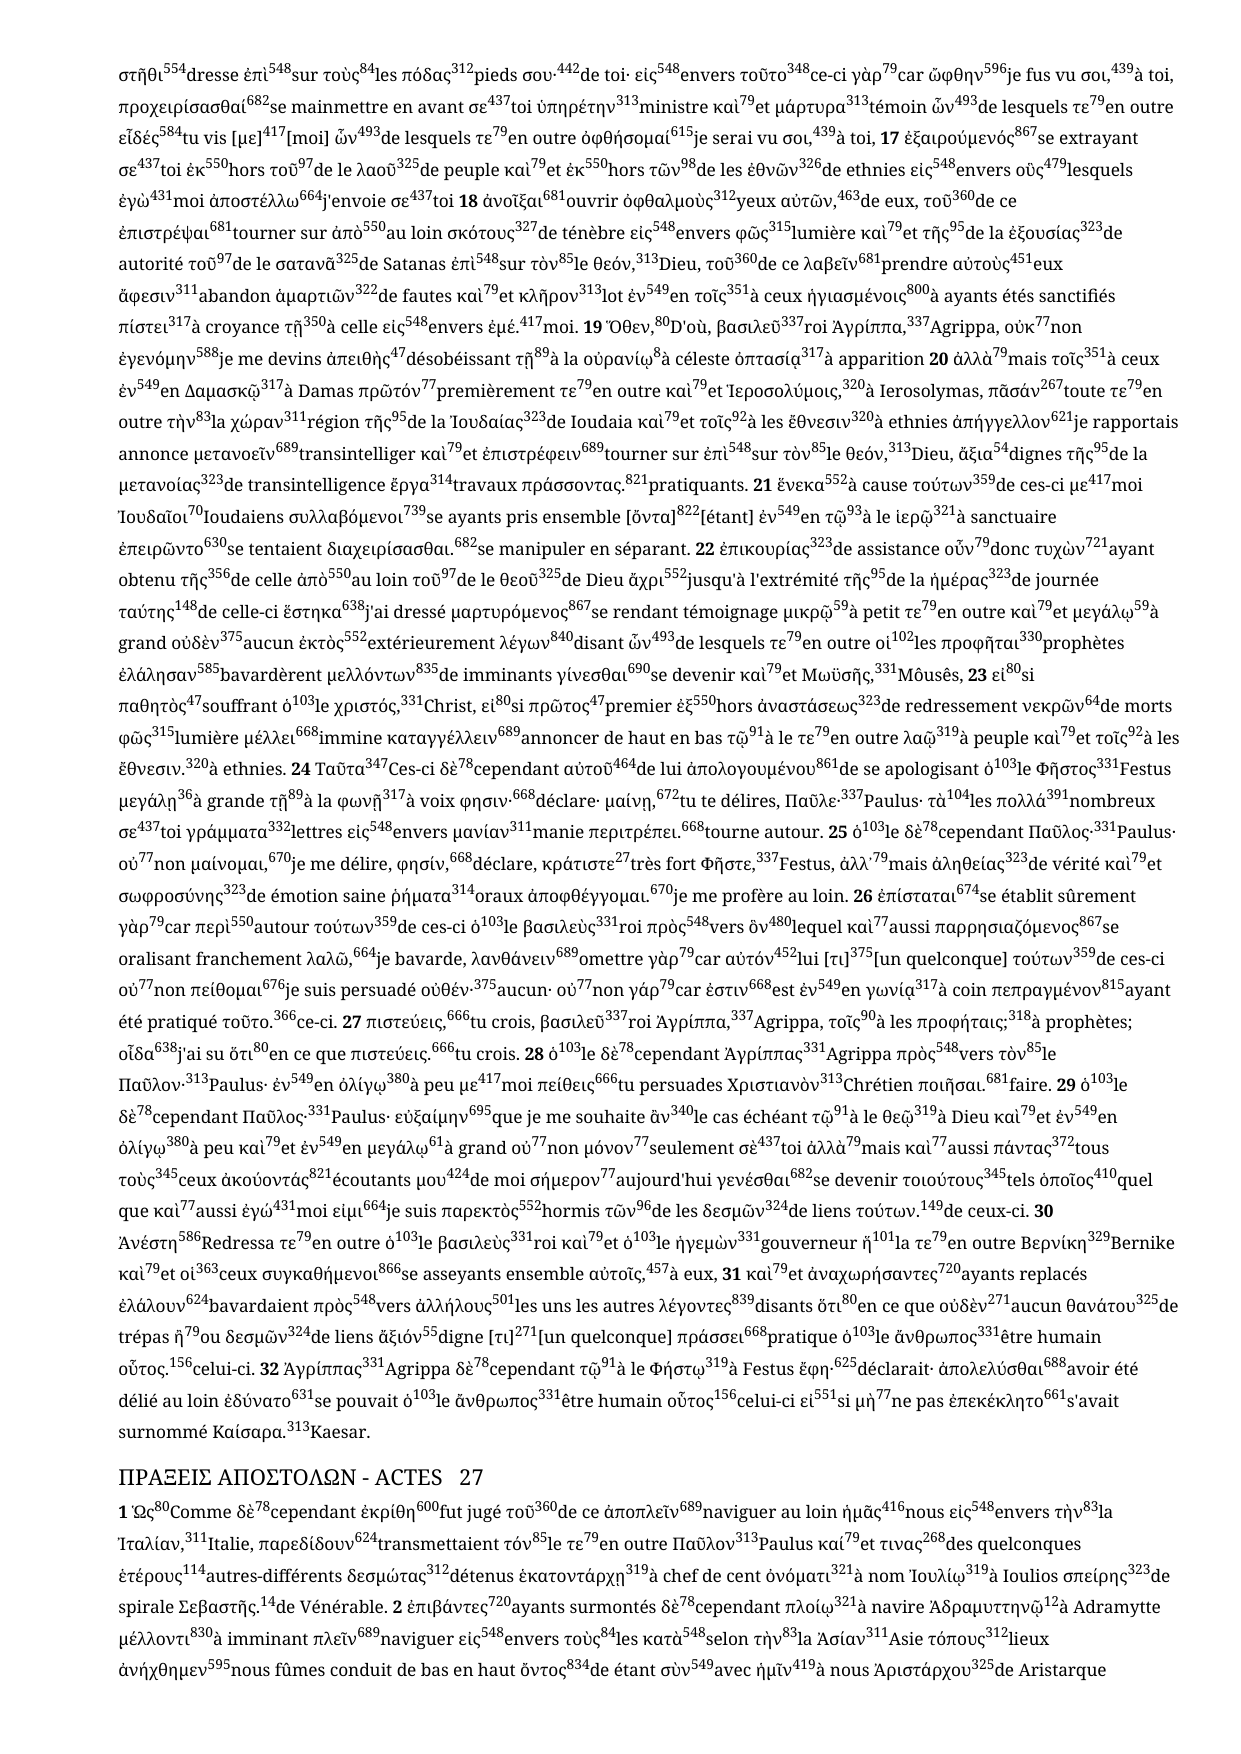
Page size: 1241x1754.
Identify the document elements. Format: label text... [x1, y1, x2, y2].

text 1 Ἀγρίππας331Agrippa δὲ78cependant πρὸς548vers τὸν85le Παῦλον313Paulus ἔφη·625déclarait· ἐπιτρέπεταί680est permis σοι439à toi περὶ550autour σεαυτοῦ522de toi-même λέγειν.689dire. τότε77alors ὁ103le Παῦλος331Paulus ἐκτείνας721ayant étendu τὴν243la χεῖρα311main ἀπελογεῖτο·631se apologisait· 2 Περὶ550Autour πάντων385de tous ὧν493de lesquels ἐγκαλοῦμαι676je suis appelé en accusation ὑπὸ550sous Ἰουδαίων,64de Ioudaiens, βασιλεῦ337roi Ἀγρίππα,337Agrippa, ἥγημαι644je m'ai gouverné ἐμαυτὸν507moi-même μακάριον53bienheureux ἐπὶ550sur σοῦ442de toi μέλλων840imminant σήμερον77aujourd'hui ἀπολογεῖσθαι690se apologiser 3 μάλιστα77surtout γνώστην313connaisseur ὄντα822étant σε437toi πάντων282de tous τῶν98de les κατὰ548selon Ἰουδαίους52Ioudaiens ἐθῶν326de coutumes τε79en outre καὶ79et ζητημάτων,326de sujets de recherches, διὸ79c'est pourquoi δέομαι670je m'attache de lien μακροθύμως77éloignement de fureur ἀκοῦσαί681écouter μου.424de moi. 4 Τὴν83La μὲν77certes οὖν79donc βίωσίν311manière d'existence μου424de moi [τὴν]478[celle] ἐκ550hors νεότητος323de jeunesse τὴν344celle ἀπ᾽550au loin ἀρχῆς323de origine γενομένην724se ayante devenue ἐν549en τῷ93à le ἔθνει321à ethnie μου424de moi ἔν549en τε79en outre Ἱεροσολύμοις320à Ierosolymas ἴσασιν641ont su πάντες286tous [οἱ]102[les] Ἰουδαῖοι70Ioudaiens 5 προγινώσκοντές839connaissants avant με417moi ἄνωθεν,77d'en haut, ἐὰν80si le cas échéant θέλωσιν920que veuillent μαρτυρεῖν,689témoigner, ὅτι80en ce que κατὰ548selon τὴν83la ἀκριβεστάτην2plus exacte αἵρεσιν311hérésie τῆς95de la ἡμετέρας227de nôtre θρησκείας323de religion ἔζησα582je vécus Φαρισαῖος.331Pharisien. 6 καὶ79et νῦν77maintenant ἐπ᾽549sur ἐλπίδι317à espérance τῆς95de la εἰς548envers τοὺς84les πατέρας312pères ἡμῶν423de nous ἐπαγγελίας323de promesse γενομένης732de se ayante devenue ὑπὸ550sous τοῦ97de le θεοῦ325de Dieu ἕστηκα638j'ai dressé κρινόμενος,891étant jugé, 7 εἰς548envers ἣν478laquelle τὸ105le δωδεκάφυλον333douze tribus ἡμῶν423de nous ἐν549en ἐκτενείᾳ317à extension νύκτα311nuit καὶ79et ἡμέραν311journée λατρεῦον842adorant ἐλπίζει668espère καταντῆσαι,681atteindre à l'encontre, περὶ550autour ἧς300de laquelle ἐλπίδος323de espérance ἐγκαλοῦμαι676je suis appelé en accusation ὑπὸ550sous Ἰουδαίων,64de Ioudaiens, βασιλεῦ.337roi. 8 τί399quel ἄπιστον73incroyant κρίνεται680est jugé παρ᾽549à côté ὑμῖν438à vous εἰ80si ὁ103le θεὸς331Dieu νεκροὺς52morts ἐγείρει;668éveille; 9 Ἐγὼ431Moi μὲν77certes οὖν79donc ἔδοξα582j'estimai ἐμαυτῷ509à moi-même πρὸς548vers τὸ87le ὄνομα315nom Ἰησοῦ325de Iésous τοῦ97de le Ναζωραίου325de Nazoréen δεῖν689attacher de lien πολλὰ270nombreux ἐναντία54aux encontres πρᾶξαι,681pratiquer, 10 ὃ482lequel καὶ77aussi ἐποίησα582je fis ἐν549en Ἱεροσολύμοις,320à Ierosolymas, καὶ79et πολλούς372nombreux τε79en outre τῶν96de les ἁγίων64de saints ἐγὼ431moi ἐν549en φυλακαῖς316à gardiennages κατέκλεισα582je fermai à clef de haut en bas τὴν83la παρὰ550à côté τῶν96de les ἀρχιερέων324de chefs sacrificateurs ἐξουσίαν311autorité λαβὼν721ayant pris ἀναιρουμένων884de étants saisis de bas en haut τε79en outre αὐτῶν463de eux κατήνεγκα582je portai de haut en bas ψῆφον.311caillou lisse. 11 καὶ79et κατὰ548selon πάσας266toutes τὰς82les συναγωγὰς310synagogues πολλάκις77souvent τιμωρῶν840punissant αὐτοὺς451eux ἠνάγκαζον621je contraignais βλασφημεῖν689blasphémer περισσῶς77surabondamment τε79en outre ἐμμαινόμενος867se enrageant αὐτοῖς457à eux ἐδίωκον621je poursuivais ἕως551jusqu'à ce que καὶ77aussi εἰς548envers τὰς82les ἔξω77au-dehors πόλεις.310cités. 12 Ἐν549En οἷς487à lesquels πορευόμενος867se allant εἰς548envers τὴν83la Δαμασκὸν311Damas μετ᾽550avec ἐξουσίας323de autorité καὶ79et ἐπιτροπῆς323de permission τῆς356de celle τῶν96de les ἀρχιερέων324de chefs sacrificateurs 13 ἡμέρας323de journée μέσης209de au milieu κατὰ548selon τὴν83la ὁδὸν311chemin εἶδον,582je vis, βασιλεῦ,337roi, οὐρανόθεν77célestement ὑπὲρ548au-dessus τὴν83la λαμπρότητα311brillance τοῦ97de le ἡλίου325de soleil περιλάμψαν709ayant brillé autour με417moi φῶς315lumière καὶ79et τοὺς345ceux σὺν549avec ἐμοὶ420à moi πορευομένους.848se allants. 14 πάντων383de tous τε79en outre καταπεσόντων715de ayants tombés de haut en bas ἡμῶν423de nous εἰς548envers τὴν83la γῆν311terre ἤκουσα582j'écoutai φωνὴν311voix λέγουσαν820disante πρός548vers με417moi τῇ89à la Ἑβραΐδι8à Hébraïque διαλέκτῳ·317à dialecte· Σαοὺλ337Saoul Σαούλ,337Saoul, τί399quel με417moi διώκεις;666tu poursuis; σκληρόν49dur σοι439à toi πρὸς548vers κέντρα314aiguillons λακτίζειν.689frapper du pied. 15 ἐγὼ431moi δὲ78cependant εἶπα·582je dis· τίς410quel εἶ,666tu es, κύριε;337Maître; ὁ103le δὲ78cependant κύριος331Maître εἶπεν·586dit· ἐγώ431moi εἰμι664je suis Ἰησοῦς331Iésous ὃν480lequel σὺ448toi διώκεις.666tu poursuis. 16 ἀλλ᾽79mais ἀνάστηθι554redresse καὶ79et στῆθι554dresse ἐπὶ548sur τοὺς84les πόδας312pieds σου·442de toi· εἰς548envers τοῦτο348ce-ci γὰρ79car ὤφθην596je fus vu σοι,439à toi, προχειρίσασθαί682se mainmettre en avant σε437toi ὑπηρέτην313ministre καὶ79et μάρτυρα313témoin ὧν493de lesquels τε79en outre εἶδές584tu vis [με]417[moi] ὧν493de lesquels τε79en outre ὀφθήσομαί615je serai vu σοι,439à toi, 17 ἐξαιρούμενός867se extrayant σε437toi ἐκ550hors τοῦ97de le λαοῦ325de peuple καὶ79et ἐκ550hors τῶν98de les ἐθνῶν326de ethnies εἰς548envers οὓς479lesquels ἐγὼ431moi ἀποστέλλω664j'envoie σε437toi 18 ἀνοῖξαι681ouvrir ὀφθαλμοὺς312yeux αὐτῶν,463de eux, τοῦ360de ce ἐπιστρέψαι681tourner sur ἀπὸ550au loin σκότους327de ténèbre εἰς548envers φῶς315lumière καὶ79et τῆς95de la ἐξουσίας323de autorité τοῦ97de le σατανᾶ325de Satanas ἐπὶ548sur τὸν85le θεόν,313Dieu, τοῦ360de ce λαβεῖν681prendre αὐτοὺς451eux ἄφεσιν311abandon ἁμαρτιῶν322de fautes καὶ79et κλῆρον313lot ἐν549en τοῖς351à ceux ἡγιασμένοις800à ayants étés sanctifiés πίστει317à croyance τῇ350à celle εἰς548envers ἐμέ.417moi. 19 Ὅθεν,80D'où, βασιλεῦ337roi Ἀγρίππα,337Agrippa, οὐκ77non ἐγενόμην588je me devins ἀπειθὴς47désobéissant τῇ89à la οὐρανίῳ8à céleste ὀπτασίᾳ317à apparition 20 ἀλλὰ79mais τοῖς351à ceux ἐν549en Δαμασκῷ317à Damas πρῶτόν77premièrement τε79en outre καὶ79et Ἱεροσολύμοις,320à Ierosolymas, πᾶσάν267toute τε79en outre τὴν83la χώραν311région τῆς95de la Ἰουδαίας323de Ioudaia καὶ79et τοῖς92à les ἔθνεσιν320à ethnies ἀπήγγελλον621je rapportais annonce μετανοεῖν689transintelliger καὶ79et ἐπιστρέφειν689tourner sur ἐπὶ548sur τὸν85le θεόν,313Dieu, ἄξια54dignes τῆς95de la μετανοίας323de transintelligence ἔργα314travaux πράσσοντας.821pratiquants. 21 ἕνεκα552à cause τούτων359de ces-ci με417moi Ἰουδαῖοι70Ioudaiens συλλαβόμενοι739se ayants pris ensemble [ὄντα]822[étant] ἐν549en τῷ93à le ἱερῷ321à sanctuaire ἐπειρῶντο630se tentaient διαχειρίσασθαι.682se manipuler en séparant. 22 ἐπικουρίας323de assistance οὖν79donc τυχὼν721ayant obtenu τῆς356de celle ἀπὸ550au loin τοῦ97de le θεοῦ325de Dieu ἄχρι552jusqu'à l'extrémité τῆς95de la ἡμέρας323de journée ταύτης148de celle-ci ἕστηκα638j'ai dressé μαρτυρόμενος867se rendant témoignage μικρῷ59à petit τε79en outre καὶ79et μεγάλῳ59à grand οὐδὲν375aucun ἐκτὸς552extérieurement λέγων840disant ὧν493de lesquels τε79en outre οἱ102les προφῆται330prophètes ἐλάλησαν585bavardèrent μελλόντων835de imminants γίνεσθαι690se devenir καὶ79et Μωϋσῆς,331Môusês, 23 εἰ80si παθητὸς47souffrant ὁ103le χριστός,331Christ, εἰ80si πρῶτος47premier ἐξ550hors ἀναστάσεως323de redressement νεκρῶν64de morts φῶς315lumière μέλλει668immine καταγγέλλειν689annoncer de haut en bas τῷ91à le τε79en outre λαῷ319à peuple καὶ79et τοῖς92à les ἔθνεσιν.320à ethnies. 24 Ταῦτα347Ces-ci δὲ78cependant αὐτοῦ464de lui ἀπολογουμένου861de se apologisant ὁ103le Φῆστος331Festus μεγάλῃ36à grande τῇ89à la φωνῇ317à voix φησιν·668déclare· μαίνῃ,672tu te délires, Παῦλε·337Paulus· τὰ104les πολλά391nombreux σε437toi γράμματα332lettres εἰς548envers μανίαν311manie περιτρέπει.668tourne autour. 25 ὁ103le δὲ78cependant Παῦλος·331Paulus· οὐ77non μαίνομαι,670je me délire, φησίν,668déclare, κράτιστε27très fort Φῆστε,337Festus, ἀλλ᾽79mais ἀληθείας323de vérité καὶ79et σωφροσύνης323de émotion saine ῥήματα314oraux ἀποφθέγγομαι.670je me profère au loin. 26 ἐπίσταται674se établit sûrement γὰρ79car περὶ550autour τούτων359de ces-ci ὁ103le βασιλεὺς331roi πρὸς548vers ὃν480lequel καὶ77aussi παρρησιαζόμενος867se oralisant franchement λαλῶ,664je bavarde, λανθάνειν689omettre γὰρ79car αὐτόν452lui [τι]375[un quelconque] τούτων359de ces-ci οὐ77non πείθομαι676je suis persuadé οὐθέν·375aucun· οὐ77non γάρ79car ἐστιν668est ἐν549en γωνίᾳ317à coin πεπραγμένον815ayant été pratiqué τοῦτο.366ce-ci. 27 πιστεύεις,666tu crois, βασιλεῦ337roi Ἀγρίππα,337Agrippa, τοῖς90à les προφήταις;318à prophètes; οἶδα638j'ai su ὅτι80en ce que πιστεύεις.666tu crois. 28 ὁ103le δὲ78cependant Ἀγρίππας331Agrippa πρὸς548vers τὸν85le Παῦλον·313Paulus· ἐν549en ὀλίγῳ380à peu με417moi πείθεις666tu persuades Χριστιανὸν313Chrétien ποιῆσαι.681faire. 29 ὁ103le δὲ78cependant Παῦλος·331Paulus· εὐξαίμην695que je me souhaite ἂν340le cas échéant τῷ91à le θεῷ319à Dieu καὶ79et ἐν549en ὀλίγῳ380à peu καὶ79et ἐν549en μεγάλῳ61à grand οὐ77non μόνον77seulement σὲ437toi ἀλλὰ79mais καὶ77aussi πάντας372tous τοὺς345ceux ἀκούοντάς821écoutants μου424de moi σήμερον77aujourd'hui γενέσθαι682se devenir τοιούτους345tels ὁποῖος410quel que καὶ77aussi ἐγώ431moi εἰμι664je suis παρεκτὸς552hormis τῶν96de les δεσμῶν324de liens τούτων.149de ceux-ci. 30 Ἀνέστη586Redressa τε79en outre ὁ103le βασιλεὺς331roi καὶ79et ὁ103le ἡγεμὼν331gouverneur ἥ101la τε79en outre Βερνίκη329Bernike καὶ79et οἱ363ceux συγκαθήμενοι866se asseyants ensemble αὐτοῖς,457à eux, 31 καὶ79et ἀναχωρήσαντες720ayants replacés ἐλάλουν624bavardaient πρὸς548vers ἀλλήλους501les uns les autres λέγοντες839disants ὅτι80en ce que οὐδὲν271aucun θανάτου325de trépas ἢ79ou δεσμῶν324de liens ἄξιόν55digne [τι]271[un quelconque] πράσσει668pratique ὁ103le ἄνθρωπος331être humain οὗτος.156celui-ci. 32 Ἀγρίππας331Agrippa δὲ78cependant τῷ91à le Φήστῳ319à Festus ἔφη·625déclarait· ἀπολελύσθαι688avoir été délié au loin ἐδύνατο631se pouvait ὁ103le ἄνθρωπος331être humain οὗτος156celui-ci εἰ551si μὴ77ne pas ἐπεκέκλητο661s'avait surnommé Καίσαρα.313Kaesar. [118, 59, 1181, 1444]
text ΠΡΑΞΕΙΣ ΑΠΟΣΤΟΛΩΝ - ACTES 27 [118, 1462, 1181, 1492]
